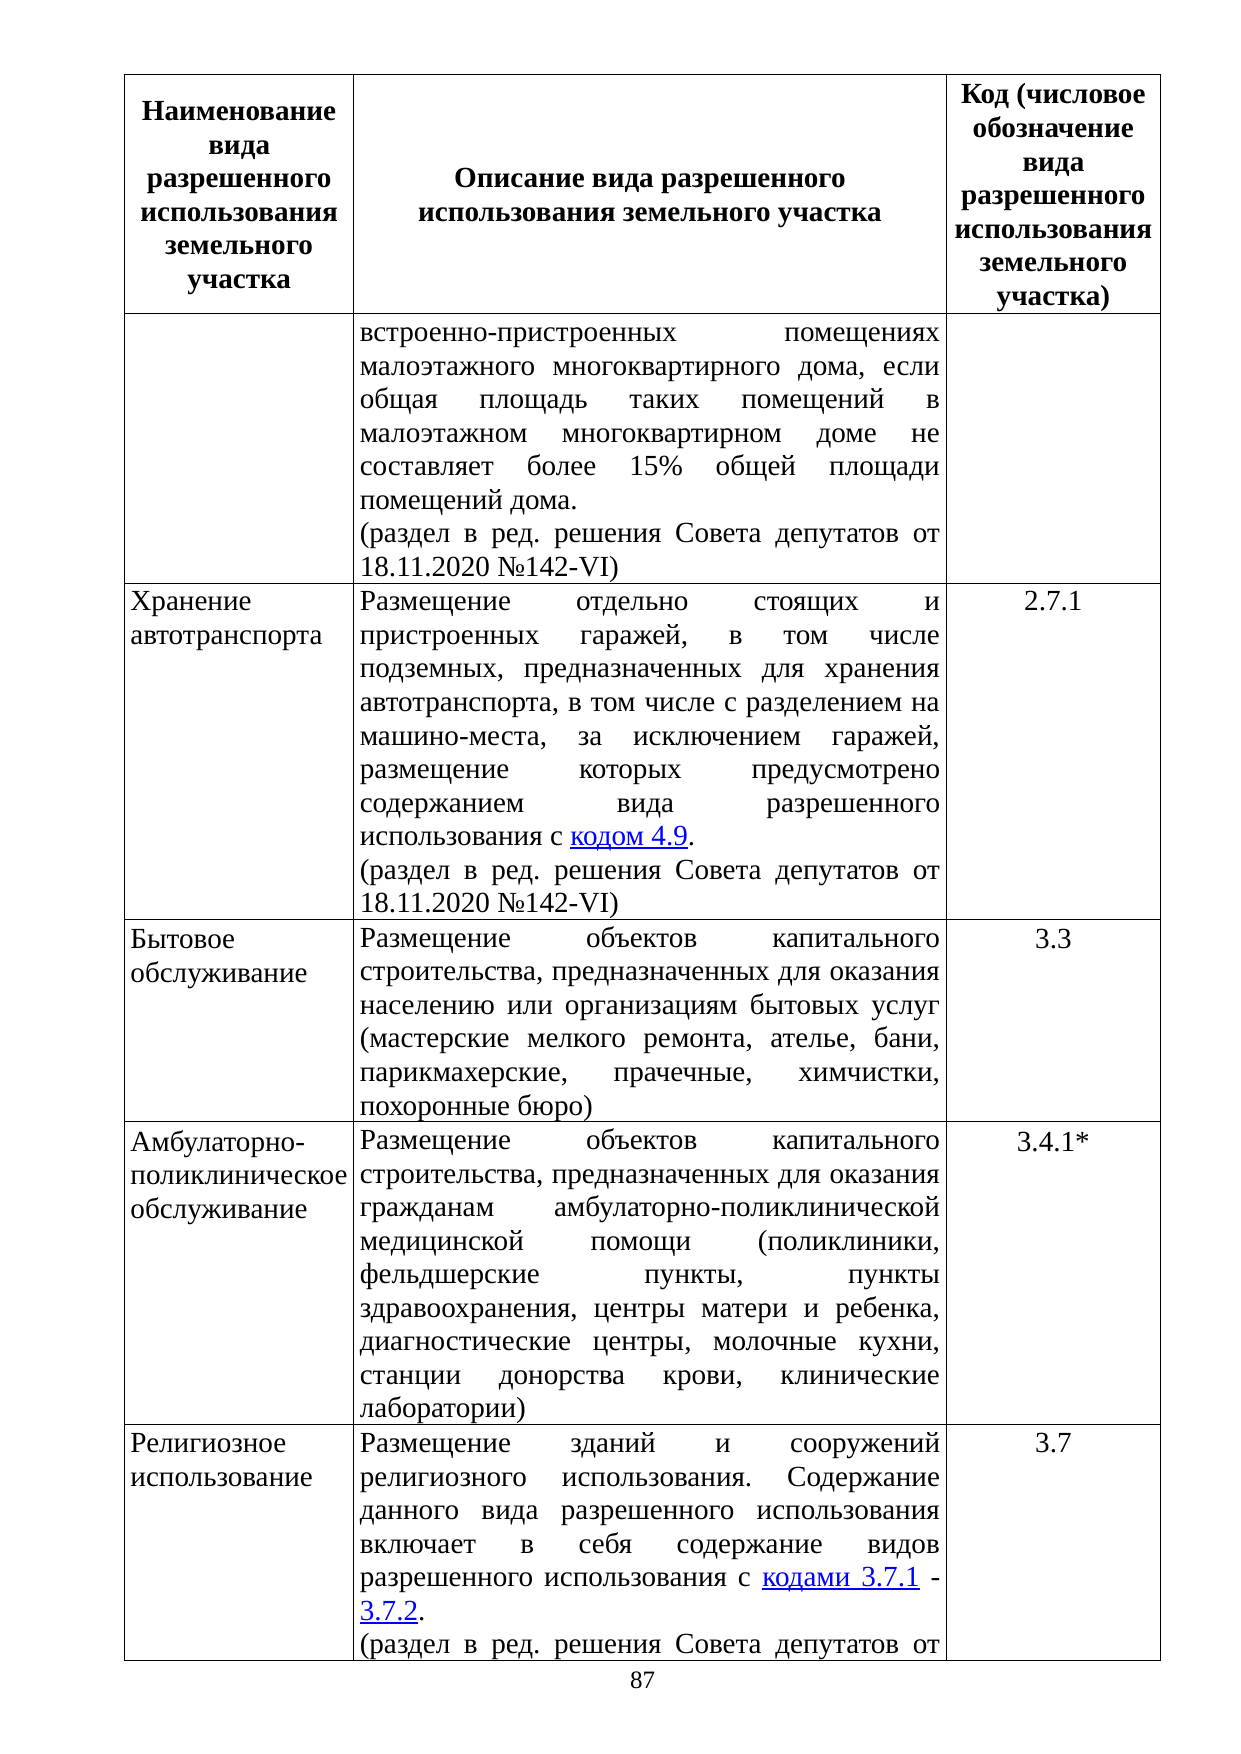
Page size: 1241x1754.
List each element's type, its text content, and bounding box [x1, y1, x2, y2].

table_cell Бытовое обслуживание [125, 920, 353, 1121]
table_cell 3.3 [947, 920, 1160, 1121]
table_cell Религиозное использование [125, 1425, 353, 1660]
table_header Код (числовое обозначение вида разрешенного использования земельного участка) [947, 75, 1160, 313]
table_cell Хранение автотранспорта [125, 584, 353, 919]
table_cell Размещение объектов капитального строительства, предназначенных для оказания населению или организациям бытовых услуг (мастерские мелкого ремонта, ателье, бани, парикмахерские, прачечные, химчистки, похоронные бюро) [354, 920, 946, 1121]
table_header Наименование вида разрешенного использования земельного участка [125, 75, 353, 313]
table_cell 3.4.1* [947, 1122, 1160, 1424]
table_cell Размещение объектов капитального строительства, предназначенных для оказания гражданам амбулаторно-поликлинической медицинской помощи (поликлиники, фельдшерские пункты, пункты здравоохранения, центры матери и ребенка, диагностические центры, молочные кухни, станции донорства крови, клинические лаборатории) [354, 1122, 946, 1424]
table_header Описание вида разрешенного использования земельного участка [354, 75, 946, 313]
table_cell Амбулаторно-поликлиническое обслуживание [125, 1122, 353, 1424]
table_cell [947, 314, 1160, 582]
table_cell Размещение зданий и сооружений религиозного использования. Содержание данного вида разрешенного использования включает в себя содержание видов разрешенного использования с кодами 3.7.1 - 3.7.2. (раздел в ред. решения Совета депутатов от [354, 1425, 946, 1660]
table_cell встроенно-пристроенных помещениях малоэтажного многоквартирного дома, если общая площадь таких помещений в малоэтажном многоквартирном доме не составляет более 15% общей площади помещений дома. (раздел в ред. решения Совета депутатов от 18.11.2020 №142-VI) [354, 314, 946, 582]
table_cell 3.7 [947, 1425, 1160, 1660]
table_cell 2.7.1 [947, 584, 1160, 919]
table_cell Размещение отдельно стоящих и пристроенных гаражей, в том числе подземных, предназначенных для хранения автотранспорта, в том числе с разделением на машино-места, за исключением гаражей, размещение которых предусмотрено содержанием вида разрешенного использования с кодом 4.9. (раздел в ред. решения Совета депутатов от 18.11.2020 №142-VI) [354, 584, 946, 919]
table_cell [125, 314, 353, 582]
